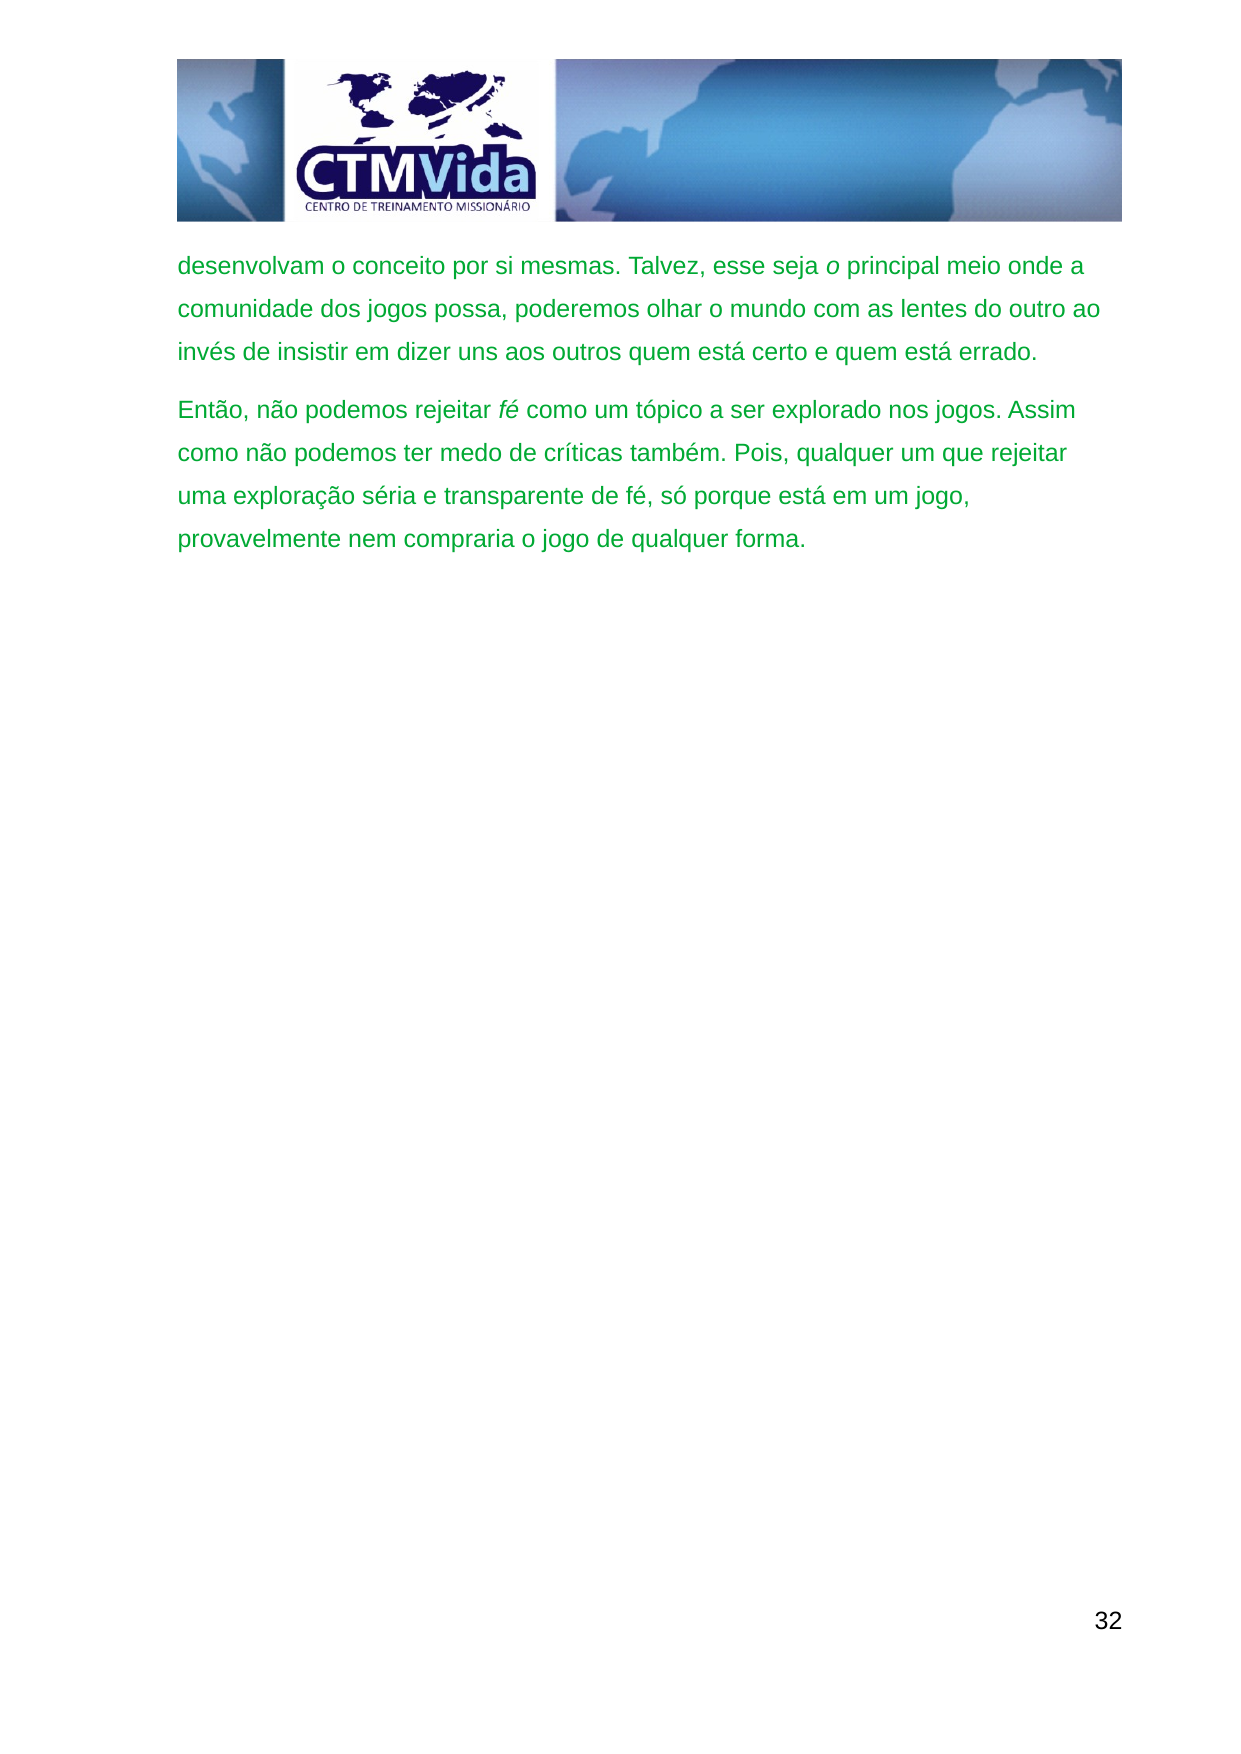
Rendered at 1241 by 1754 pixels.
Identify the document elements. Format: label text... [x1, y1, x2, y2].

text desenvolvam o conceito por si mesmas. Talvez, esse seja o principal meio onde a comunidade dos jogos possa, poderemos olhar o mundo com as lentes do outro ao invés de insistir em dizer uns aos outros quem está certo e quem está errado. [177, 251, 1122, 366]
text Então, não podemos rejeitar fé como um tópico a ser explorado nos jogos. Assim como não podemos ter medo de críticas também. Pois, qualquer um que rejeitar uma exploração séria e transparente de fé, só porque está em um jogo, provavelmente nem compraria o jogo de qualquer forma. [177, 395, 1122, 553]
picture [177, 59, 1122, 222]
